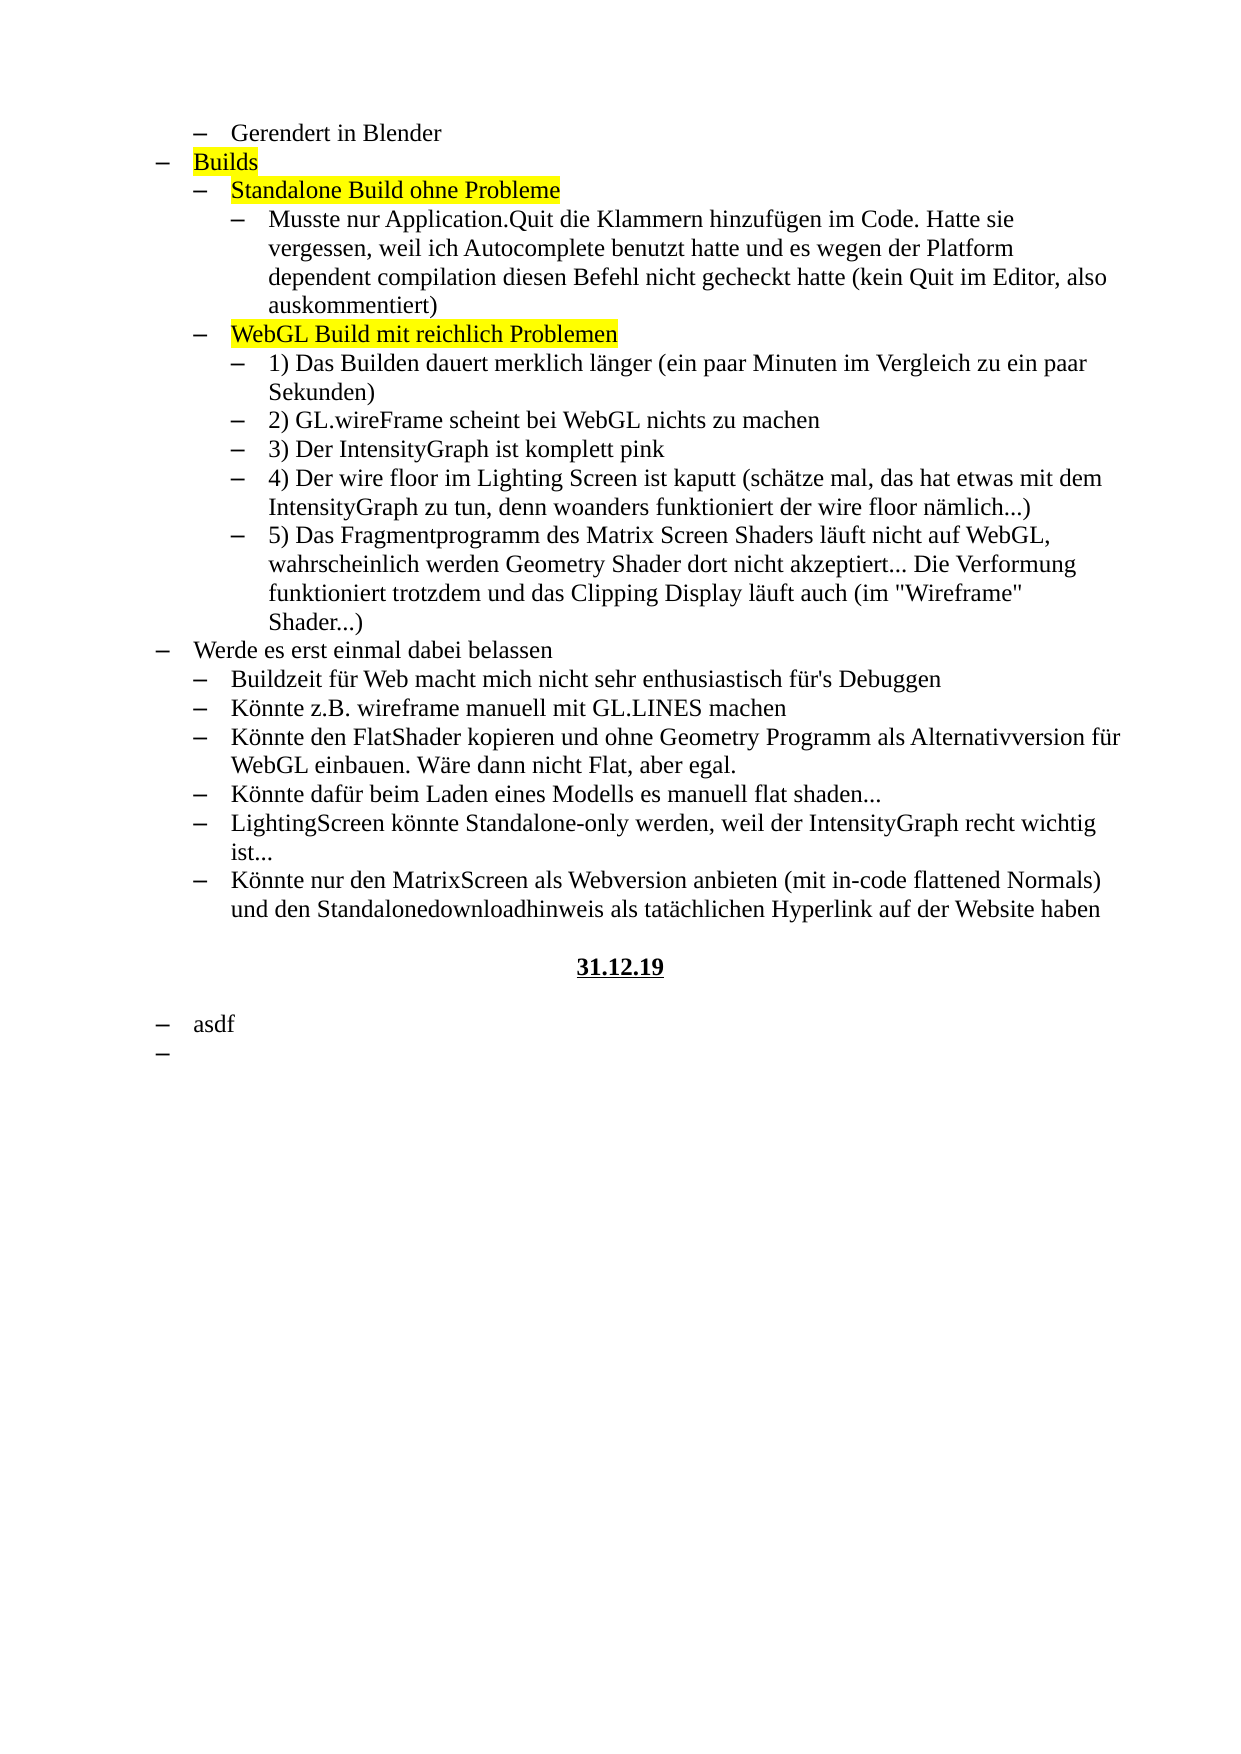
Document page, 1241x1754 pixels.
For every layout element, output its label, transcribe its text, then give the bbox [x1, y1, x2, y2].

list WebGL Build mit reichlich Problemen [193, 319, 1122, 348]
list asdf [156, 1009, 1122, 1038]
list Könnte z.B. wireframe manuell mit GL.LINES machen [193, 693, 1122, 722]
list LightingScreen könnte Standalone-only werden, weil der IntensityGraph recht wichtig ist... [193, 808, 1122, 866]
list 2) GL.wireFrame scheint bei WebGL nichts zu machen [231, 406, 1122, 434]
list Builds [156, 147, 1122, 176]
list Könnte den FlatShader kopieren und ohne Geometry Programm als Alternativversion für WebGL einbauen. Wäre dann nicht Flat, aber egal. [193, 722, 1122, 779]
list 1) Das Builden dauert merklich länger (ein paar Minuten im Vergleich zu ein paar Sekunden) [231, 348, 1122, 406]
list Könnte nur den MatrixScreen als Webversion anbieten (mit in-code flattened Normals) und den Standalonedownloadhinweis als tatächlichen Hyperlink auf der Website haben [193, 866, 1122, 923]
list 3) Der IntensityGraph ist komplett pink [231, 434, 1122, 463]
list Buildzeit für Web macht mich nicht sehr enthusiastisch für's Debuggen [193, 664, 1122, 693]
list Könnte dafür beim Laden eines Modells es manuell flat shaden... [193, 779, 1122, 808]
list 4) Der wire floor im Lighting Screen ist kaputt (schätze mal, das hat etwas mit dem IntensityGraph zu tun, denn woanders funktioniert der wire floor nämlich...) [231, 463, 1122, 521]
list Gerendert in Blender [193, 118, 1122, 147]
list 5) Das Fragmentprogramm des Matrix Screen Shaders läuft nicht auf WebGL, wahrscheinlich werden Geometry Shader dort nicht akzeptiert... Die Verformung funktioniert trotzdem und das Clipping Display läuft auch (im "Wireframe" Shader...) [231, 521, 1122, 636]
text 31.12.19 [118, 952, 1122, 981]
list Musste nur Application.Quit die Klammern hinzufügen im Code. Hatte sie vergessen, weil ich Autocomplete benutzt hatte und es wegen der Platform dependent compilation diesen Befehl nicht gecheckt hatte (kein Quit im Editor, also auskommentiert) [231, 204, 1122, 319]
list Werde es erst einmal dabei belassen [156, 636, 1122, 664]
list Standalone Build ohne Probleme [193, 176, 1122, 204]
